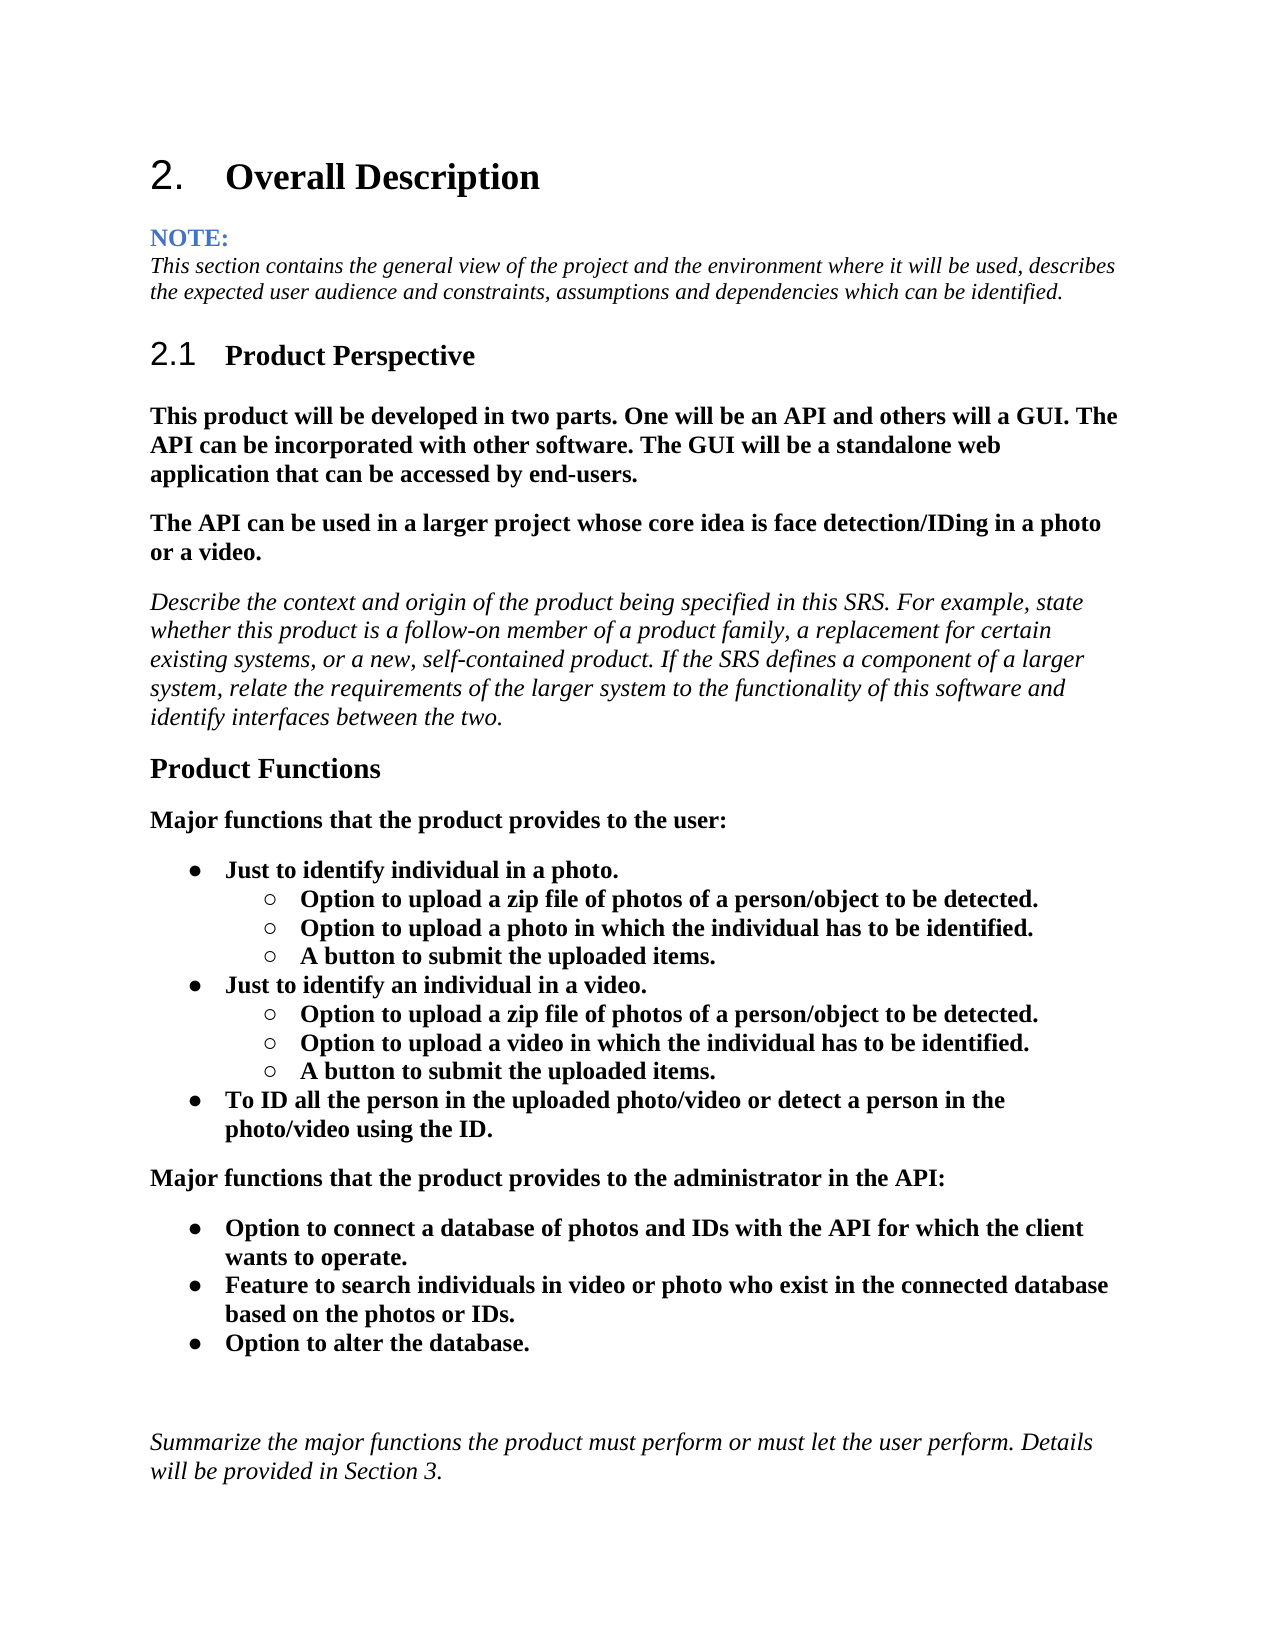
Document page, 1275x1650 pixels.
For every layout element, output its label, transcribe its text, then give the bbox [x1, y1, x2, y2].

text Major functions that the product provides to the user: [150, 806, 1125, 834]
list Option to connect a database of photos and IDs with the API for which the client wants to operate. [187, 1213, 1125, 1271]
subtitle Product Perspective [150, 333, 1125, 372]
text Product Functions [150, 751, 1125, 785]
text Major functions that the product provides to the administrator in the API: [150, 1163, 1125, 1192]
text Describe the context and origin of the product being specified in this SRS. For example, state whether this product is a follow-on member of a product family, a replacement for certain existing systems, or a new, self-contained product. If the SRS defines a component of a larger system, relate the requirements of the larger system to the functionality of this software and identify interfaces between the two. [150, 587, 1125, 730]
text Summarize the major functions the product must perform or must let the user perform. Details will be provided in Section 3. [150, 1427, 1125, 1485]
list Just to identify an individual in a video. [187, 970, 1125, 999]
list Option to upload a zip file of photos of a person/object to be detected. [262, 999, 1125, 1028]
list To ID all the person in the uploaded photo/video or detect a person in the photo/video using the ID. [187, 1085, 1125, 1143]
list Feature to search individuals in video or photo who exist in the connected database based on the photos or IDs. [187, 1271, 1125, 1328]
text This product will be developed in two parts. One will be an API and others will a GUI. The API can be incorporated with other software. The GUI will be a standalone web application that can be accessed by end-users. [150, 401, 1125, 487]
list Option to upload a zip file of photos of a person/object to be detected. [262, 884, 1125, 913]
subtitle Overall Description [150, 150, 1125, 198]
text NOTE: [150, 223, 1125, 252]
list Just to identify individual in a photo. [187, 855, 1125, 884]
text This section contains the general view of the project and the environment where it will be used, describes the expected user audience and constraints, assumptions and dependencies which can be identified. [150, 252, 1125, 304]
text The API can be used in a larger project whose core idea is face detection/IDing in a photo or a video. [150, 508, 1125, 566]
list Option to upload a photo in which the individual has to be identified. [262, 913, 1125, 941]
list Option to alter the database. [187, 1328, 1125, 1357]
list A button to submit the uploaded items. [262, 1056, 1125, 1085]
list A button to submit the uploaded items. [262, 941, 1125, 970]
list Option to upload a video in which the individual has to be identified. [262, 1028, 1125, 1056]
